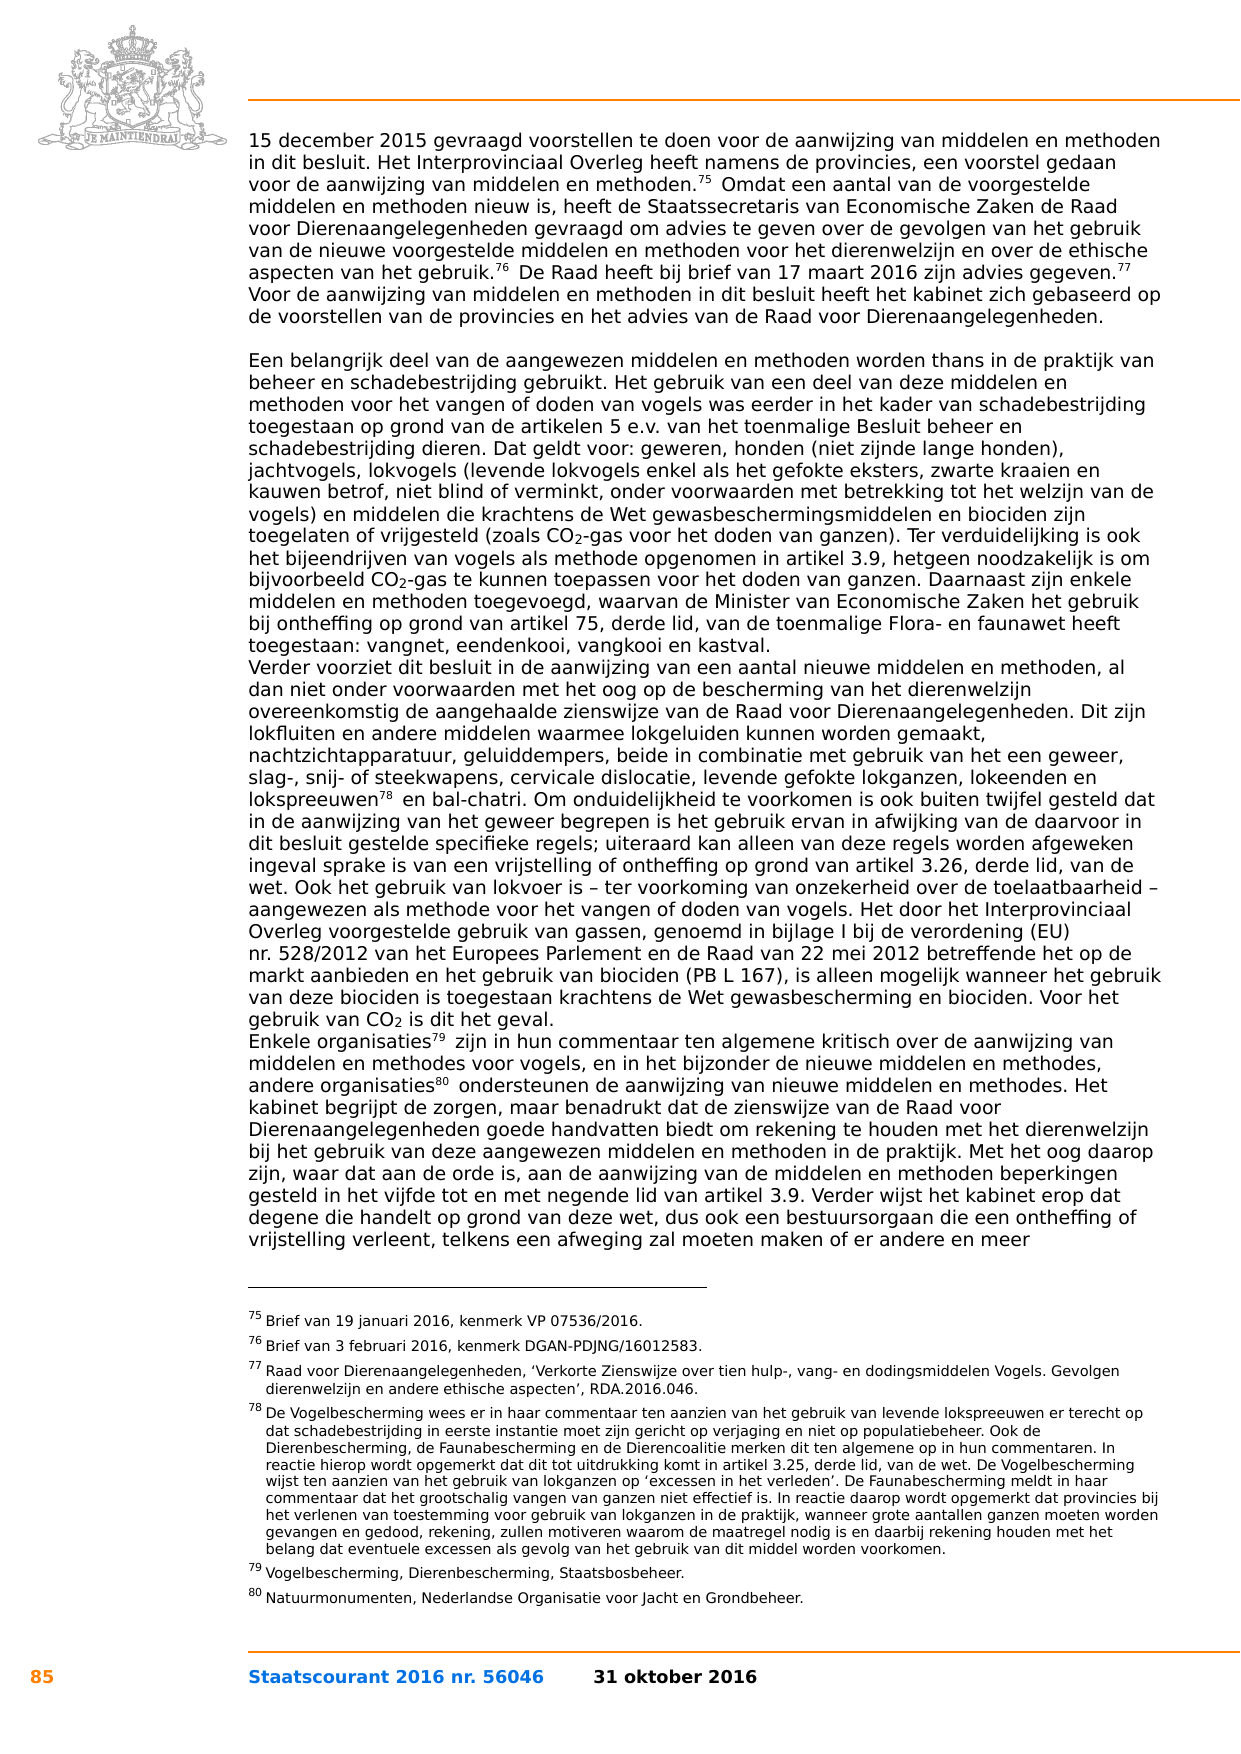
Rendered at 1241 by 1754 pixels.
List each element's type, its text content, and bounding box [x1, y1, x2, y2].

text Enkele organisaties zijn in hun commentaar ten algemene kritisch over de aanwijzing van middelen en methodes voor vogels, en in het bijzonder de nieuwe middelen en methodes, andere organisaties ondersteunen de aanwijzing van nieuwe middelen en methodes. Het kabinet begrijpt de zorgen, maar benadrukt dat de zienswijze van de Raad voor Dierenaangelegenheden goede handvatten biedt om rekening te houden met het dierenwelzijn bij het gebruik van deze aangewezen middelen en methoden in de praktijk. Met het oog daarop zijn, waar dat aan de orde is, aan de aanwijzing van de middelen en methoden beperkingen gesteld in het vijfde tot en met negende lid van artikel 3.9. Verder wijst het kabinet erop dat degene die handelt op grond van deze wet, dus ook een bestuursorgaan die een ontheffing of vrijstelling verleent, telkens een afweging zal moeten maken of er andere en meer [248, 1031, 1163, 1251]
picture [38, 25, 227, 150]
text Verder voorziet dit besluit in de aanwijzing van een aantal nieuwe middelen en methoden, al dan niet onder voorwaarden met het oog op de bescherming van het dierenwelzijn overeenkomstig de aangehaalde zienswijze van de Raad voor Dierenaangelegenheden. Dit zijn lokfluiten en andere middelen waarmee lokgeluiden kunnen worden gemaakt, nachtzichtapparatuur, geluiddempers, beide in combinatie met gebruik van het een geweer, slag-, snij- of steekwapens, cervicale dislocatie, levende gefokte lokganzen, lokeenden en lokspreeuwen en bal-chatri. Om onduidelijkheid te voorkomen is ook buiten twijfel gesteld dat in de aanwijzing van het geweer begrepen is het gebruik ervan in afwijking van de daarvoor in dit besluit gestelde specifieke regels; uiteraard kan alleen van deze regels worden afgeweken ingeval sprake is van een vrijstelling of ontheffing op grond van artikel 3.26, derde lid, van de wet. Ook het gebruik van lokvoer is – ter voorkoming van onzekerheid over de toelaatbaarheid – aangewezen als methode voor het vangen of doden van vogels. Het door het Interprovinciaal Overleg voorgestelde gebruik van gassen, genoemd in bijlage I bij de verordening (EU) nr. 528/2012 van het Europees Parlement en de Raad van 22 mei 2012 betreffende het op de markt aanbieden en het gebruik van biociden (PB L 167), is alleen mogelijk wanneer het gebruik van deze biociden is toegestaan krachtens de Wet gewasbescherming en biociden. Voor het gebruik van CO2 is dit het geval. [248, 657, 1163, 1031]
text De Vogelbescherming wees er in haar commentaar ten aanzien van het gebruik van levende lokspreeuwen er terecht op dat schadebestrijding in eerste instantie moet zijn gericht op verjaging en niet op populatiebeheer. Ook de Dierenbescherming, de Faunabescherming en de Dierencoalitie merken dit ten algemene op in hun commentaren. In reactie hierop wordt opgemerkt dat dit tot uitdrukking komt in artikel 3.25, derde lid, van de wet. De Vogelbescherming wijst ten aanzien van het gebruik van lokganzen op ‘excessen in het verleden’. De Faunabescherming meldt in haar commentaar dat het grootschalig vangen van ganzen niet effectief is. In reactie daarop wordt opgemerkt dat provincies bij het verlenen van toestemming voor gebruik van lokganzen in de praktijk, wanneer grote aantallen ganzen moeten worden gevangen en gedood, rekening, zullen motiveren waarom de maatregel nodig is en daarbij rekening houden met het belang dat eventuele excessen als gevolg van het gebruik van dit middel worden voorkomen. [248, 1401, 1163, 1558]
text Vogelbescherming, Dierenbescherming, Staatsbosbeheer. [248, 1561, 1163, 1583]
text Brief van 3 februari 2016, kenmerk DGAN-PDJNG/16012583. [248, 1334, 1163, 1356]
text Brief van 19 januari 2016, kenmerk VP 07536/2016. [248, 1309, 1163, 1331]
text Een belangrijk deel van de aangewezen middelen en methoden worden thans in de praktijk van beheer en schadebestrijding gebruikt. Het gebruik van een deel van deze middelen en methoden voor het vangen of doden van vogels was eerder in het kader van schadebestrijding toegestaan op grond van de artikelen 5 e.v. van het toenmalige Besluit beheer en schadebestrijding dieren. Dat geldt voor: geweren, honden (niet zijnde lange honden), jachtvogels, lokvogels (levende lokvogels enkel als het gefokte eksters, zwarte kraaien en kauwen betrof, niet blind of verminkt, onder voorwaarden met betrekking tot het welzijn van de vogels) en middelen die krachtens de Wet gewasbeschermingsmiddelen en biociden zijn toegelaten of vrijgesteld (zoals CO2-gas voor het doden van ganzen). Ter verduidelijking is ook het bijeendrijven van vogels als methode opgenomen in artikel 3.9, hetgeen noodzakelijk is om bijvoorbeeld CO2-gas te kunnen toepassen voor het doden van ganzen. Daarnaast zijn enkele middelen en methoden toegevoegd, waarvan de Minister van Economische Zaken het gebruik bij ontheffing op grond van artikel 75, derde lid, van de toenmalige Flora- en faunawet heeft toegestaan: vangnet, eendenkooi, vangkooi en kastval. [248, 349, 1163, 657]
text Raad voor Dierenaangelegenheden, ‘Verkorte Zienswijze over tien hulp-, vang- en dodingsmiddelen Vogels. Gevolgen dierenwelzijn en andere ethische aspecten’, RDA.2016.046. [248, 1359, 1163, 1398]
text Natuurmonumenten, Nederlandse Organisatie voor Jacht en Grondbeheer. [248, 1586, 1163, 1608]
text 15 december 2015 gevraagd voorstellen te doen voor de aanwijzing van middelen en methoden in dit besluit. Het Interprovinciaal Overleg heeft namens de provincies, een voorstel gedaan voor de aanwijzing van middelen en methoden. Omdat een aantal van de voorgestelde middelen en methoden nieuw is, heeft de Staatssecretaris van Economische Zaken de Raad voor Dierenaangelegenheden gevraagd om advies te geven over de gevolgen van het gebruik van de nieuwe voorgestelde middelen en methoden voor het dierenwelzijn en over de ethische aspecten van het gebruik. De Raad heeft bij brief van 17 maart 2016 zijn advies gegeven. Voor de aanwijzing van middelen en methoden in dit besluit heeft het kabinet zich gebaseerd op de voorstellen van de provincies en het advies van de Raad voor Dierenaangelegenheden. [248, 130, 1163, 328]
